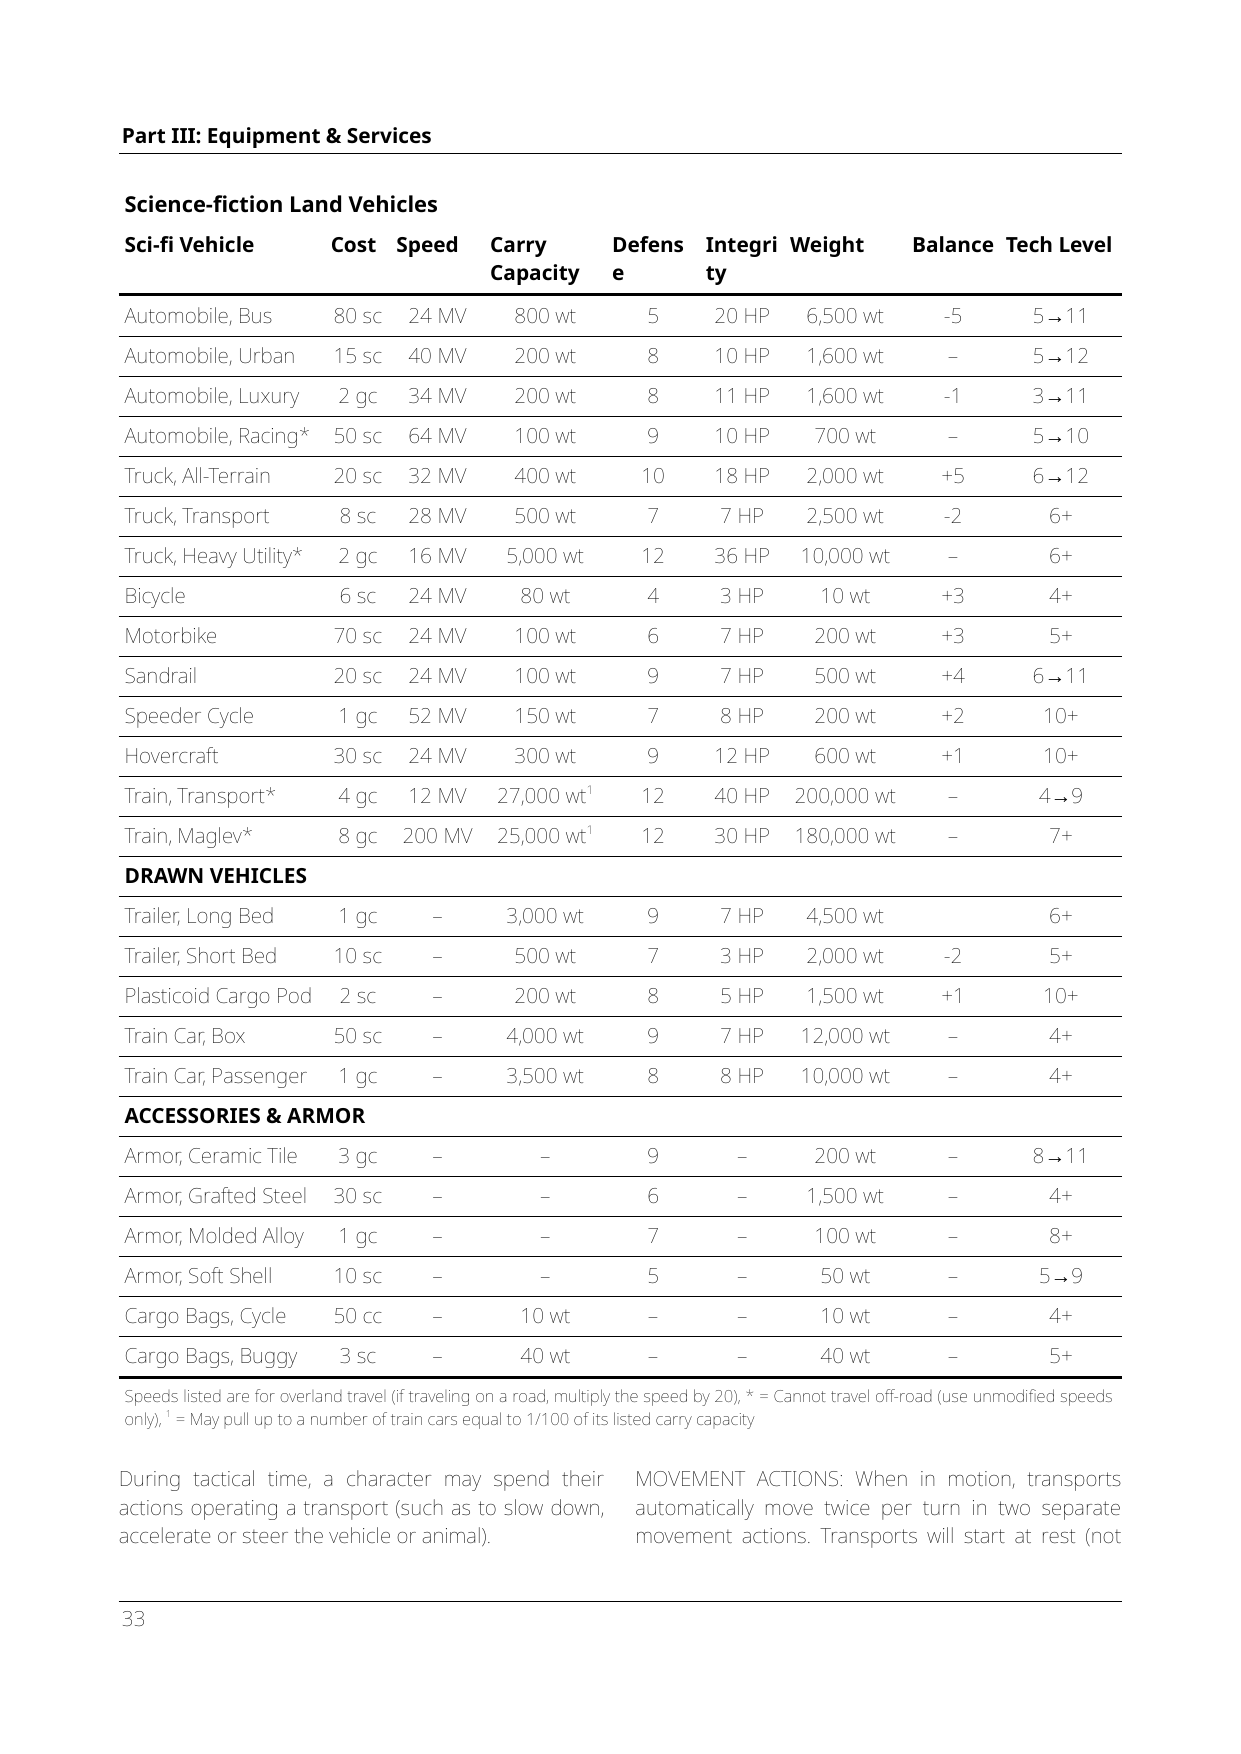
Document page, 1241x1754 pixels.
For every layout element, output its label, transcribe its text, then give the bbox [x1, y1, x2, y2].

table_cell 30 sc [325, 737, 390, 776]
table_cell Train, Transport* [119, 777, 325, 816]
table_cell 3 HP [700, 937, 784, 976]
table_cell 30 HP [700, 817, 784, 856]
table_cell Motorbike [119, 617, 325, 656]
table_cell 200,000 wt [784, 777, 906, 816]
table_cell +4 [906, 657, 1000, 696]
table_cell -2 [906, 497, 1000, 536]
table_cell – [390, 977, 484, 1016]
table_cell 3 gc [325, 1137, 390, 1176]
table_cell 800 wt [484, 296, 606, 336]
table_cell – [484, 1137, 606, 1176]
table_cell – [484, 1217, 606, 1256]
table_cell 9 [606, 897, 700, 936]
table_cell – [906, 1217, 1000, 1256]
table_cell 30 sc [325, 1177, 390, 1216]
table_cell 12 [606, 817, 700, 856]
table_cell 10+ [1000, 737, 1122, 776]
table_cell 6 sc [325, 577, 390, 616]
table_cell 4+ [1000, 1057, 1122, 1096]
table_cell 1,600 wt [784, 377, 906, 416]
table_cell 5 [606, 296, 700, 336]
table_cell 12,000 wt [784, 1017, 906, 1056]
table_cell 40 wt [484, 1337, 606, 1376]
table_cell 4+ [1000, 1017, 1122, 1056]
table_cell 180,000 wt [784, 817, 906, 856]
table_cell Train Car, Passenger [119, 1057, 325, 1096]
table_cell 20 sc [325, 657, 390, 696]
table_cell Plasticoid Cargo Pod [119, 977, 325, 1016]
table_cell 8→11 [1000, 1137, 1122, 1176]
table_header Science-fiction Land Vehicles [119, 183, 1122, 224]
table_cell 500 wt [484, 937, 606, 976]
table_cell – [700, 1217, 784, 1256]
table_cell 1,500 wt [784, 1177, 906, 1216]
table_cell 1 gc [325, 697, 390, 736]
table_cell Automobile, Luxury [119, 377, 325, 416]
table_cell – [906, 1297, 1000, 1336]
table_cell 2 gc [325, 377, 390, 416]
table_cell – [906, 537, 1000, 576]
table_cell 8 [606, 977, 700, 1016]
table_cell – [906, 417, 1000, 456]
table_cell 6→12 [1000, 457, 1122, 496]
table_cell 5→12 [1000, 337, 1122, 376]
table_cell – [390, 1017, 484, 1056]
text During tactical time, a character may spend their actions operating a transport (such as to slow down, accelerate or steer the vehicle or animal). [118, 1464, 605, 1549]
table_cell 8 [606, 377, 700, 416]
table_cell Speeder Cycle [119, 697, 325, 736]
table_cell Train, Maglev* [119, 817, 325, 856]
table_cell 200 wt [484, 977, 606, 1016]
table_cell 4→9 [1000, 777, 1122, 816]
table_cell – [700, 1257, 784, 1296]
table_cell 5+ [1000, 937, 1122, 976]
text MOVEMENT ACTIONS: When in motion, transports automatically move twice per turn in two separate movement actions. Transports will start at rest (not [635, 1464, 1122, 1549]
table_cell Armor, Ceramic Tile [119, 1137, 325, 1176]
table_cell 20 HP [700, 296, 784, 336]
table_cell +3 [906, 577, 1000, 616]
table_cell 6 [606, 617, 700, 656]
table_cell Automobile, Racing* [119, 417, 325, 456]
table_cell 150 wt [484, 697, 606, 736]
table_cell 3→11 [1000, 377, 1122, 416]
table_cell 9 [606, 417, 700, 456]
table_cell – [700, 1177, 784, 1216]
table_cell 2 sc [325, 977, 390, 1016]
table_cell 8 gc [325, 817, 390, 856]
table_cell – [606, 1337, 700, 1376]
table_cell +1 [906, 977, 1000, 1016]
table_cell 5→11 [1000, 296, 1122, 336]
table_cell Tech Level [1000, 224, 1122, 293]
table_cell 200 wt [784, 697, 906, 736]
table_cell 6+ [1000, 497, 1122, 536]
table_cell 100 wt [784, 1217, 906, 1256]
table_cell 4+ [1000, 1297, 1122, 1336]
table_cell 40 wt [784, 1337, 906, 1376]
table_cell ACCESSORIES & ARMOR [119, 1097, 1122, 1136]
table_cell 4+ [1000, 1177, 1122, 1216]
table_cell 5 HP [700, 977, 784, 1016]
table_cell 80 sc [325, 296, 390, 336]
table_cell – [390, 1337, 484, 1376]
table_cell 8 sc [325, 497, 390, 536]
table_cell 5 [606, 1257, 700, 1296]
table_cell Speed [390, 224, 484, 293]
table_cell 7 [606, 1217, 700, 1256]
table_cell 1,500 wt [784, 977, 906, 1016]
table_cell 100 wt [484, 417, 606, 456]
table_cell 4 [606, 577, 700, 616]
table_cell 40 MV [390, 337, 484, 376]
table_cell 50 sc [325, 417, 390, 456]
table_cell – [906, 1177, 1000, 1216]
table_cell 24 MV [390, 577, 484, 616]
table_cell 7 HP [700, 617, 784, 656]
table_cell 36 HP [700, 537, 784, 576]
table_cell 7 [606, 697, 700, 736]
table_cell 64 MV [390, 417, 484, 456]
table_cell 500 wt [784, 657, 906, 696]
table_cell – [390, 1177, 484, 1216]
table_cell +3 [906, 617, 1000, 656]
table_cell 12 MV [390, 777, 484, 816]
table_cell 1 gc [325, 1217, 390, 1256]
table_cell Automobile, Urban [119, 337, 325, 376]
table_cell 32 MV [390, 457, 484, 496]
table_cell Hovercraft [119, 737, 325, 776]
table_cell 3 HP [700, 577, 784, 616]
table_cell 52 MV [390, 697, 484, 736]
table_cell 1 gc [325, 897, 390, 936]
table_cell 18 HP [700, 457, 784, 496]
table_cell 200 MV [390, 817, 484, 856]
table_cell 200 wt [484, 337, 606, 376]
table_cell 4,000 wt [484, 1017, 606, 1056]
table_cell 200 wt [784, 1137, 906, 1176]
table_cell 100 wt [484, 657, 606, 696]
table_cell 5+ [1000, 1337, 1122, 1376]
table_cell 6,500 wt [784, 296, 906, 336]
table_cell 12 [606, 777, 700, 816]
table_cell Armor, Grafted Steel [119, 1177, 325, 1216]
table_cell 50 cc [325, 1297, 390, 1336]
table_cell -1 [906, 377, 1000, 416]
table_cell 200 wt [484, 377, 606, 416]
table_cell Truck, Transport [119, 497, 325, 536]
table_cell 100 wt [484, 617, 606, 656]
table_cell 9 [606, 1137, 700, 1176]
table_cell 5→9 [1000, 1257, 1122, 1296]
table_cell 700 wt [784, 417, 906, 456]
table_cell 24 MV [390, 657, 484, 696]
table_cell [906, 897, 1000, 936]
table_cell 8 [606, 1057, 700, 1096]
table_cell DRAWN VEHICLES [119, 857, 1122, 896]
table_cell – [700, 1337, 784, 1376]
table_cell 10,000 wt [784, 537, 906, 576]
table_cell 8 HP [700, 1057, 784, 1096]
table_cell – [484, 1177, 606, 1216]
table_cell 24 MV [390, 296, 484, 336]
table_cell 12 HP [700, 737, 784, 776]
table_cell 300 wt [484, 737, 606, 776]
table_cell 2,000 wt [784, 457, 906, 496]
table_cell 10 wt [784, 1297, 906, 1336]
table_cell 15 sc [325, 337, 390, 376]
table_cell 9 [606, 1017, 700, 1056]
table_cell 2,500 wt [784, 497, 906, 536]
table_cell Trailer, Long Bed [119, 897, 325, 936]
table_cell 6+ [1000, 897, 1122, 936]
table_cell 7 [606, 497, 700, 536]
table_cell Trailer, Short Bed [119, 937, 325, 976]
table_cell 16 MV [390, 537, 484, 576]
table_cell 28 MV [390, 497, 484, 536]
table_cell 4+ [1000, 577, 1122, 616]
table_cell 5→10 [1000, 417, 1122, 456]
table_cell 70 sc [325, 617, 390, 656]
table_cell Weight [784, 224, 906, 293]
table_cell – [606, 1297, 700, 1336]
table_cell 24 MV [390, 617, 484, 656]
table_cell – [906, 777, 1000, 816]
table_cell 10 HP [700, 417, 784, 456]
table_cell 4 gc [325, 777, 390, 816]
table_cell – [390, 1137, 484, 1176]
table_cell – [906, 1337, 1000, 1376]
table_cell 1 gc [325, 1057, 390, 1096]
table_cell 2,000 wt [784, 937, 906, 976]
table_cell 12 [606, 537, 700, 576]
table_cell – [906, 337, 1000, 376]
table_cell Integrity [700, 224, 784, 293]
table_cell 3,500 wt [484, 1057, 606, 1096]
table_cell 7+ [1000, 817, 1122, 856]
table_cell 400 wt [484, 457, 606, 496]
table_cell Carry Capacity [484, 224, 606, 293]
table_cell Cargo Bags, Cycle [119, 1297, 325, 1336]
table_cell – [906, 817, 1000, 856]
table_cell Sci-fi Vehicle [119, 224, 325, 293]
table_cell 6→11 [1000, 657, 1122, 696]
table_cell 50 sc [325, 1017, 390, 1056]
table_cell 2 gc [325, 537, 390, 576]
table_cell +5 [906, 457, 1000, 496]
table_cell 27,000 wt1 [484, 777, 606, 816]
table_cell – [906, 1057, 1000, 1096]
table_cell 8 [606, 337, 700, 376]
table_cell Defense [606, 224, 700, 293]
table_cell Automobile, Bus [119, 296, 325, 336]
table_cell 3,000 wt [484, 897, 606, 936]
table_cell 8 HP [700, 697, 784, 736]
table_cell – [390, 1217, 484, 1256]
table_cell 24 MV [390, 737, 484, 776]
table_cell 9 [606, 737, 700, 776]
table_cell 6 [606, 1177, 700, 1216]
table_cell 11 HP [700, 377, 784, 416]
table_cell Train Car, Box [119, 1017, 325, 1056]
table_cell Armor, Molded Alloy [119, 1217, 325, 1256]
table_cell 40 HP [700, 777, 784, 816]
table_cell 3 sc [325, 1337, 390, 1376]
table_cell Cargo Bags, Buggy [119, 1337, 325, 1376]
table_cell 600 wt [784, 737, 906, 776]
table_cell 1,600 wt [784, 337, 906, 376]
table_cell 7 [606, 937, 700, 976]
table_cell 6+ [1000, 537, 1122, 576]
table_cell 10+ [1000, 977, 1122, 1016]
table_cell 20 sc [325, 457, 390, 496]
table_cell -5 [906, 296, 1000, 336]
table_cell 10,000 wt [784, 1057, 906, 1096]
table_cell 25,000 wt1 [484, 817, 606, 856]
table_cell 10 sc [325, 937, 390, 976]
table_cell – [390, 937, 484, 976]
table_cell 200 wt [784, 617, 906, 656]
table_cell 10 HP [700, 337, 784, 376]
table_cell Cost [325, 224, 390, 293]
table_cell – [390, 1257, 484, 1296]
table_cell – [700, 1297, 784, 1336]
table_cell 7 HP [700, 497, 784, 536]
table_cell +2 [906, 697, 1000, 736]
table_cell – [906, 1017, 1000, 1056]
table_cell – [484, 1257, 606, 1296]
table_cell 50 wt [784, 1257, 906, 1296]
table_cell – [390, 1057, 484, 1096]
table_cell Armor, Soft Shell [119, 1257, 325, 1296]
table_cell -2 [906, 937, 1000, 976]
table_cell Bicycle [119, 577, 325, 616]
table_cell 34 MV [390, 377, 484, 416]
table_cell 9 [606, 657, 700, 696]
table_cell Balance [906, 224, 1000, 293]
table_cell 7 HP [700, 897, 784, 936]
table_cell 10 [606, 457, 700, 496]
table_cell 10+ [1000, 697, 1122, 736]
table_cell Truck, All-Terrain [119, 457, 325, 496]
table_cell – [390, 897, 484, 936]
table_cell 8+ [1000, 1217, 1122, 1256]
table_cell 4,500 wt [784, 897, 906, 936]
table_cell – [700, 1137, 784, 1176]
table_cell 80 wt [484, 577, 606, 616]
table_cell – [390, 1297, 484, 1336]
table_cell Speeds listed are for overland travel (if traveling on a road, multiply the speed by 20), * = Cannot travel off-road (use unmodified speeds only), 1 = May pull up to a number of train cars equal to 1/100 of its listed carry capacity [119, 1379, 1122, 1436]
table_cell 10 sc [325, 1257, 390, 1296]
table_cell 500 wt [484, 497, 606, 536]
table_cell – [906, 1257, 1000, 1296]
table_cell – [906, 1137, 1000, 1176]
table_cell +1 [906, 737, 1000, 776]
table_cell 10 wt [484, 1297, 606, 1336]
table_cell 7 HP [700, 657, 784, 696]
table_cell Truck, Heavy Utility* [119, 537, 325, 576]
table_cell Sandrail [119, 657, 325, 696]
table_cell 5+ [1000, 617, 1122, 656]
table_cell 7 HP [700, 1017, 784, 1056]
table_cell 5,000 wt [484, 537, 606, 576]
table_cell 10 wt [784, 577, 906, 616]
